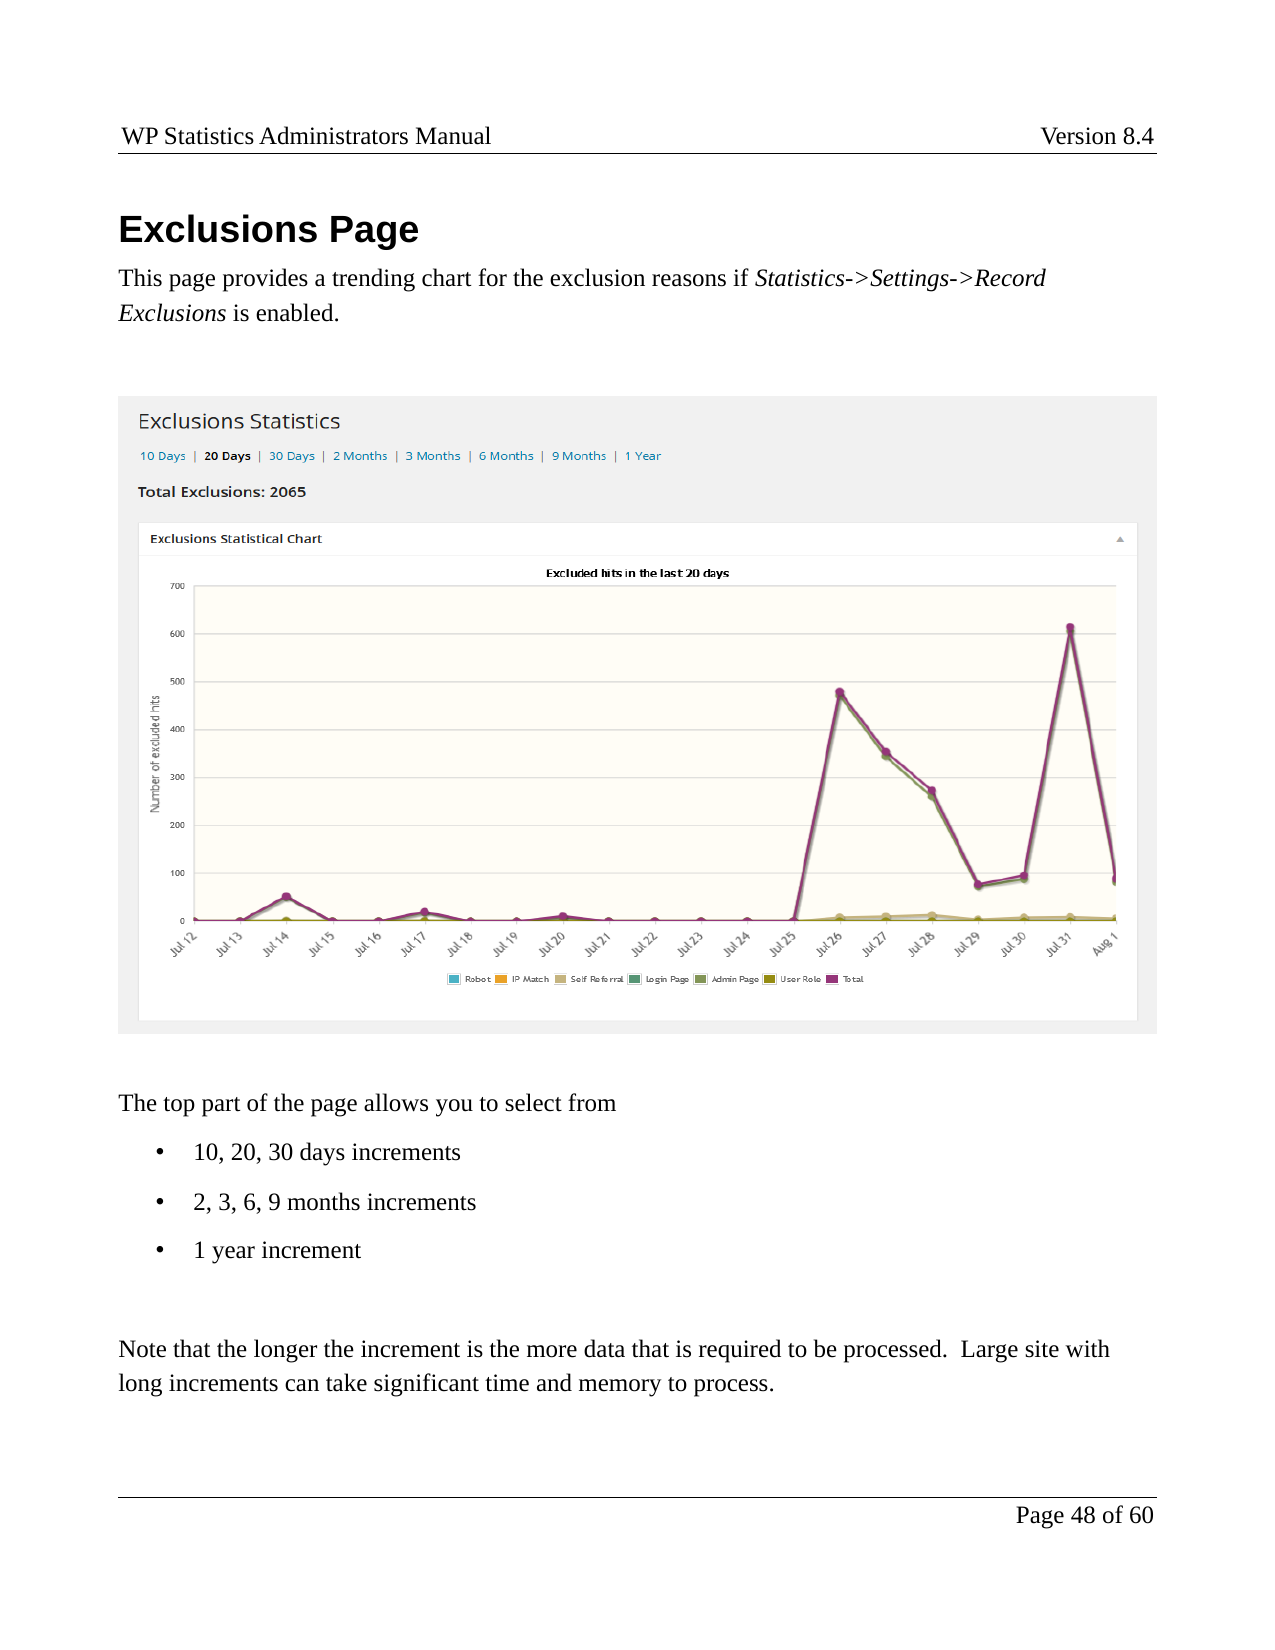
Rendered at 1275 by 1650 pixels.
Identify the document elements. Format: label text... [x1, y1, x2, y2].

text The top part of the page allows you to select from [118, 1088, 1157, 1117]
text Note that the longer the increment is the more data that is required to be processed. Large site with long increments can take significant time and memory to process. [118, 1334, 1157, 1397]
list 10, 20, 30 days increments [156, 1137, 1157, 1166]
list 2, 3, 6, 9 months increments [156, 1187, 1157, 1215]
list 1 year increment [156, 1236, 1157, 1264]
subtitle Exclusions Page [118, 207, 1157, 251]
text This page provides a trending chart for the exclusion reasons if Statistics->Settings->Record Exclusions is enabled. [118, 263, 1157, 327]
picture [118, 396, 1157, 1034]
